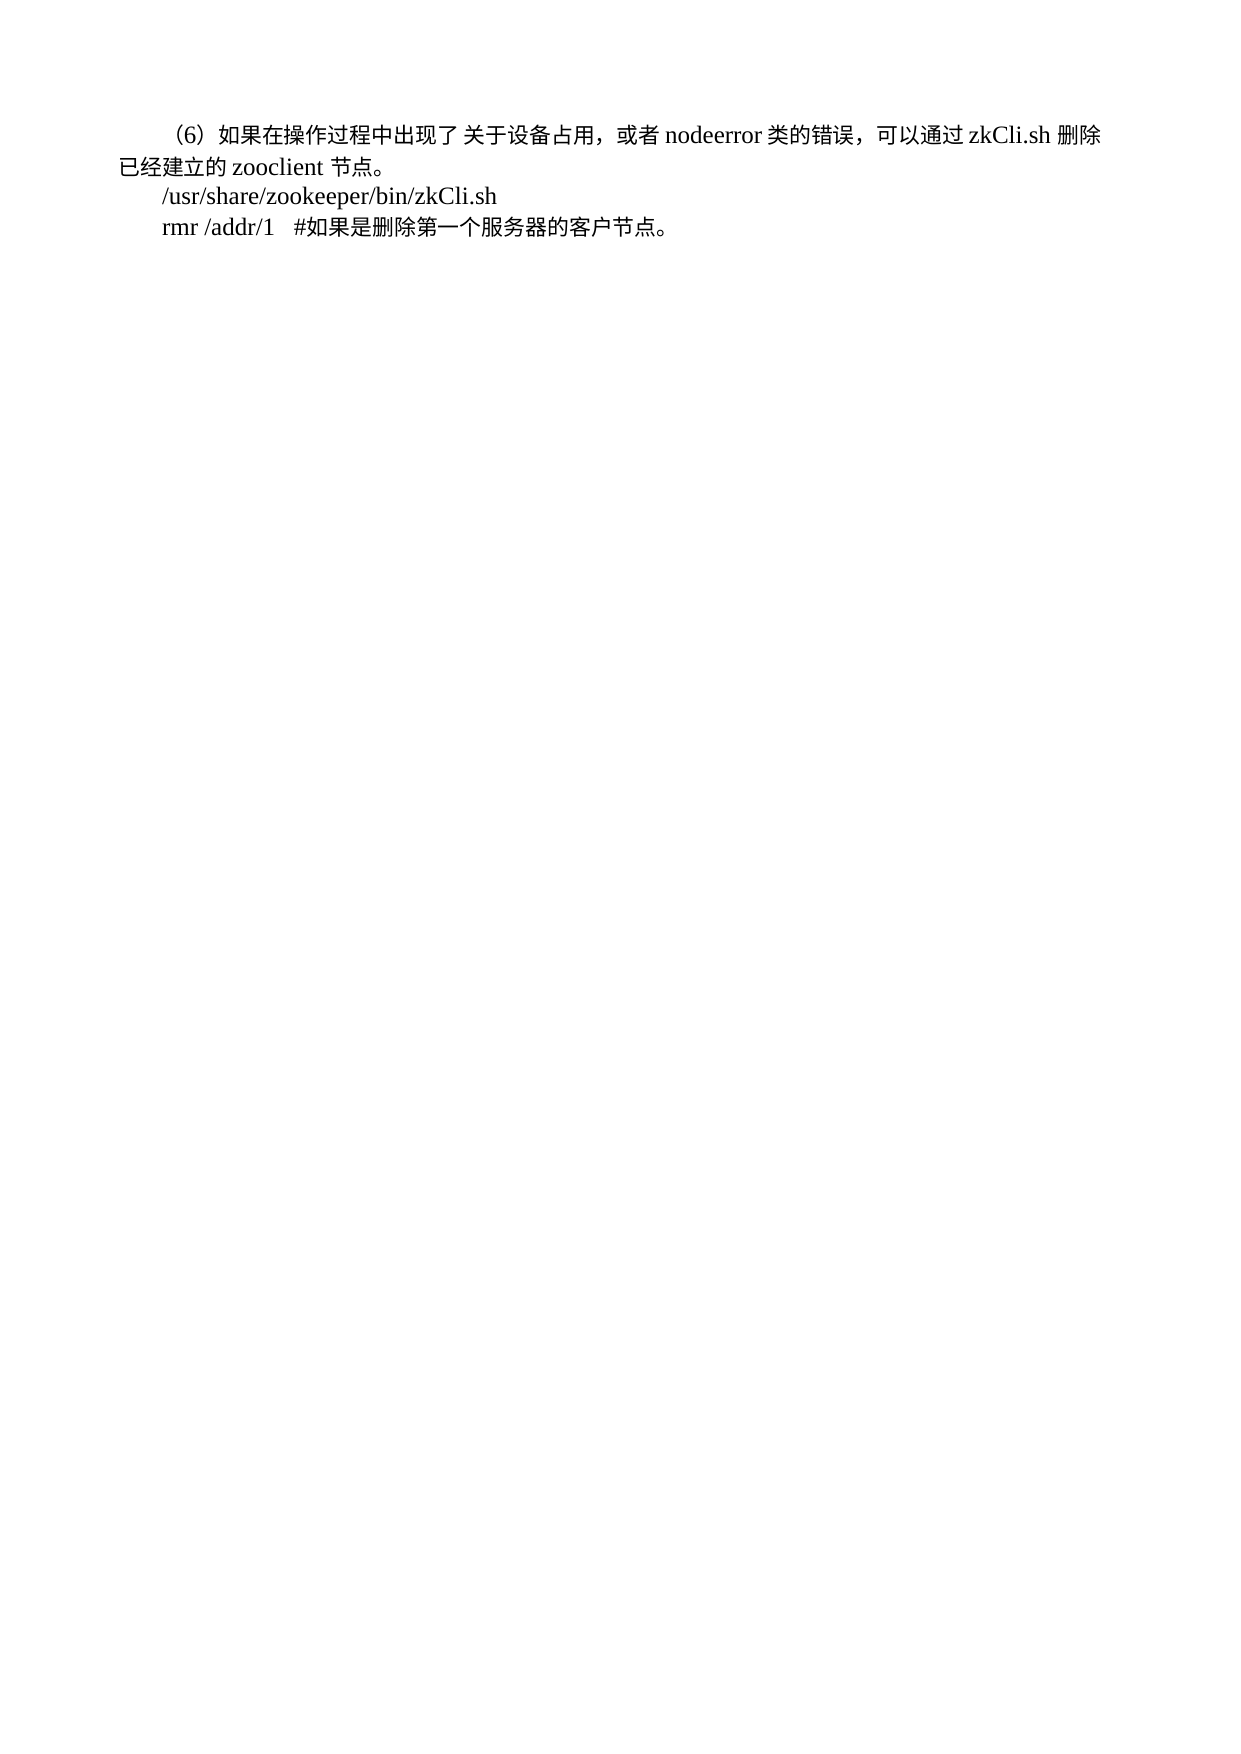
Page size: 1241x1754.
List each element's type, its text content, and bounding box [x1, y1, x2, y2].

text （6）如果在操作过程中出现了 关于设备占用，或者nodeerror类的错误，可以通过zkCli.sh 删除已经建立的zooclient 节点。 [118, 118, 1122, 181]
text /usr/share/zookeeper/bin/zkCli.sh [118, 181, 1122, 210]
text rmr /addr/1 #如果是删除第一个服务器的客户节点。 [118, 210, 1122, 242]
